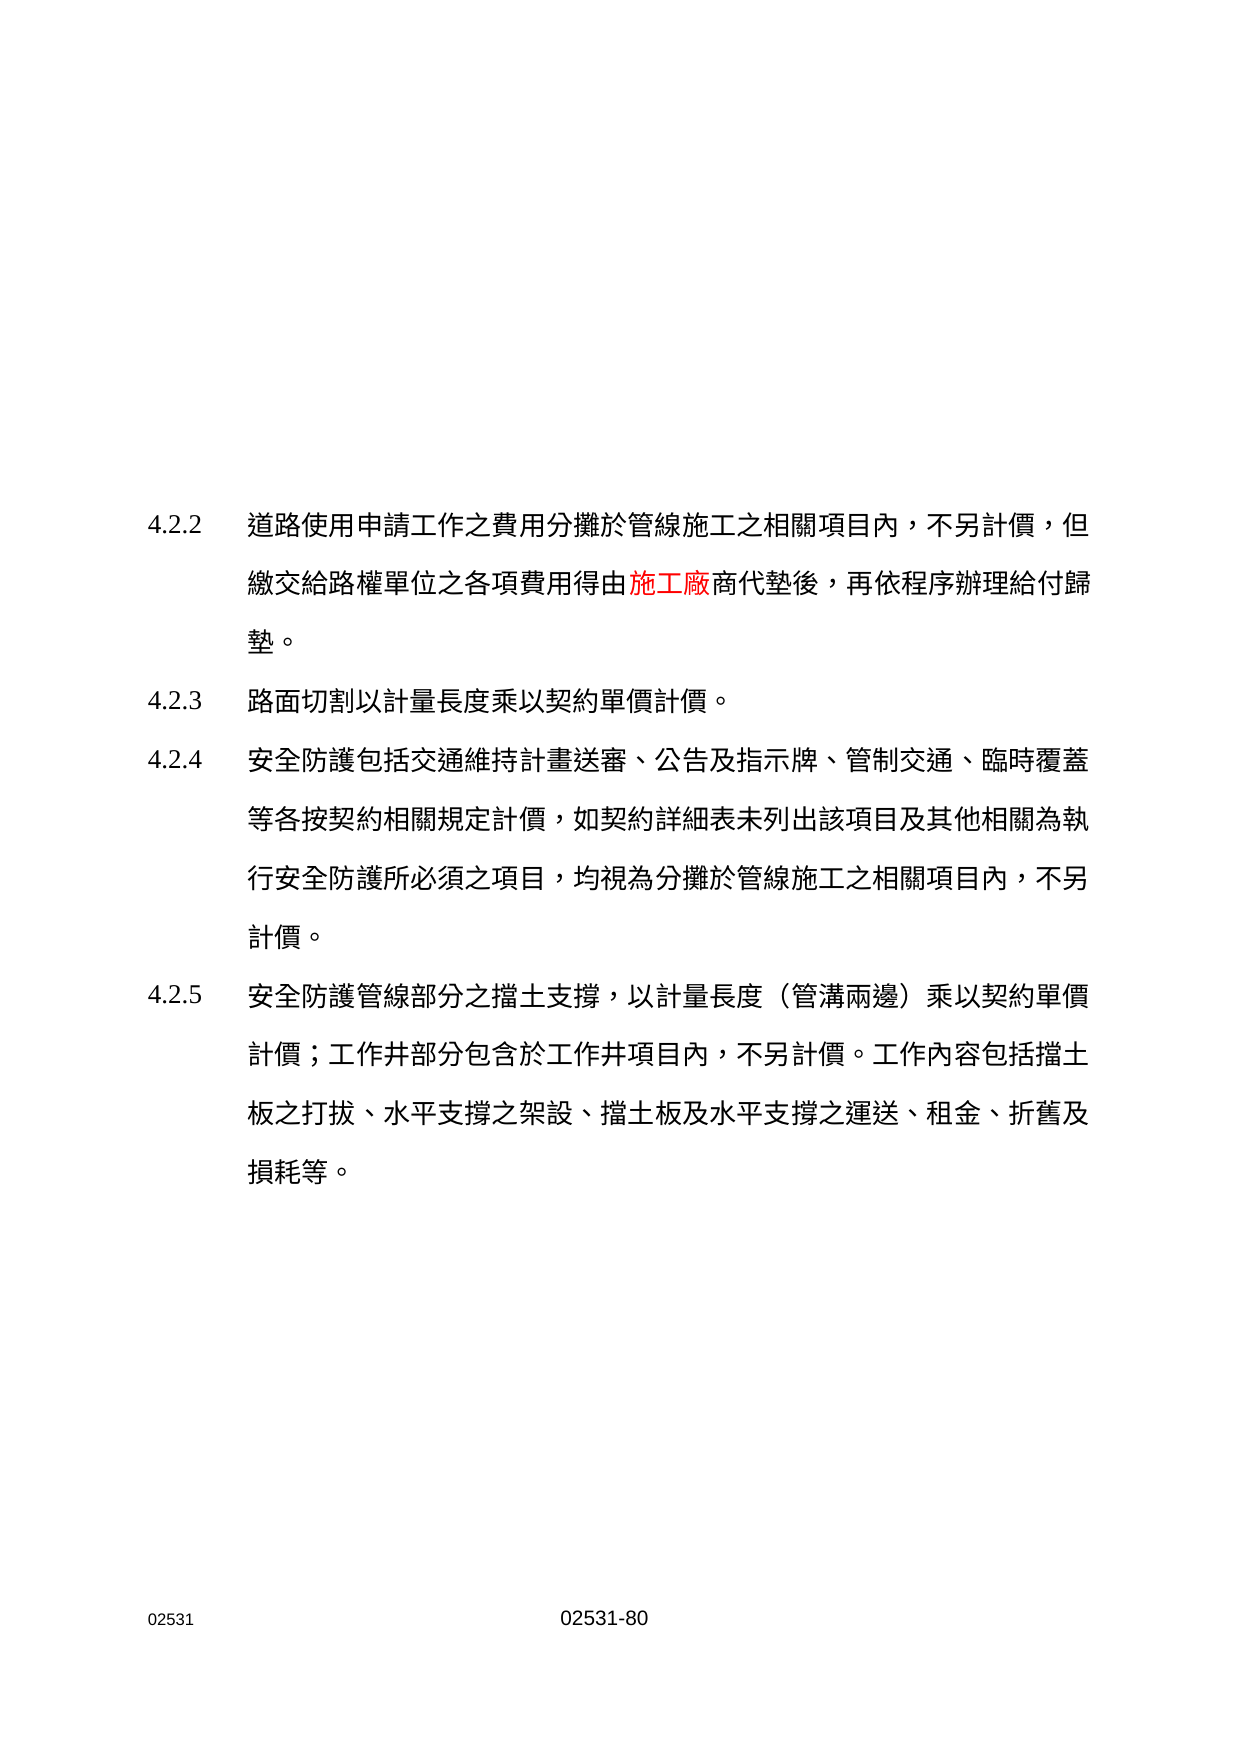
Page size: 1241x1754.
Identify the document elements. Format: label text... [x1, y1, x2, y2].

text 4.2.4 安全防護包括交通維持計畫送審、公告及指示牌、管制交通、臨時覆蓋等各按契約相關規定計價，如契約詳細表未列出該項目及其他相關為執行安全防護所必須之項目，均視為分攤於管線施工之相關項目內，不另計價。 [148, 739, 1092, 955]
text 4.2.5 安全防護管線部分之擋土支撐，以計量長度（管溝兩邊）乘以契約單價計價；工作井部分包含於工作井項目內，不另計價。工作內容包括擋土板之打拔、水平支撐之架設、擋土板及水平支撐之運送、租金、折舊及損耗等。 [148, 974, 1092, 1190]
text 4.2.3 路面切割以計量長度乘以契約單價計價。 [148, 680, 1092, 719]
text 4.2.2 道路使用申請工作之費用分攤於管線施工之相關項目內，不另計價，但繳交給路權單位之各項費用得由施工廠商代墊後，再依程序辦理給付歸墊。 [148, 504, 1092, 661]
